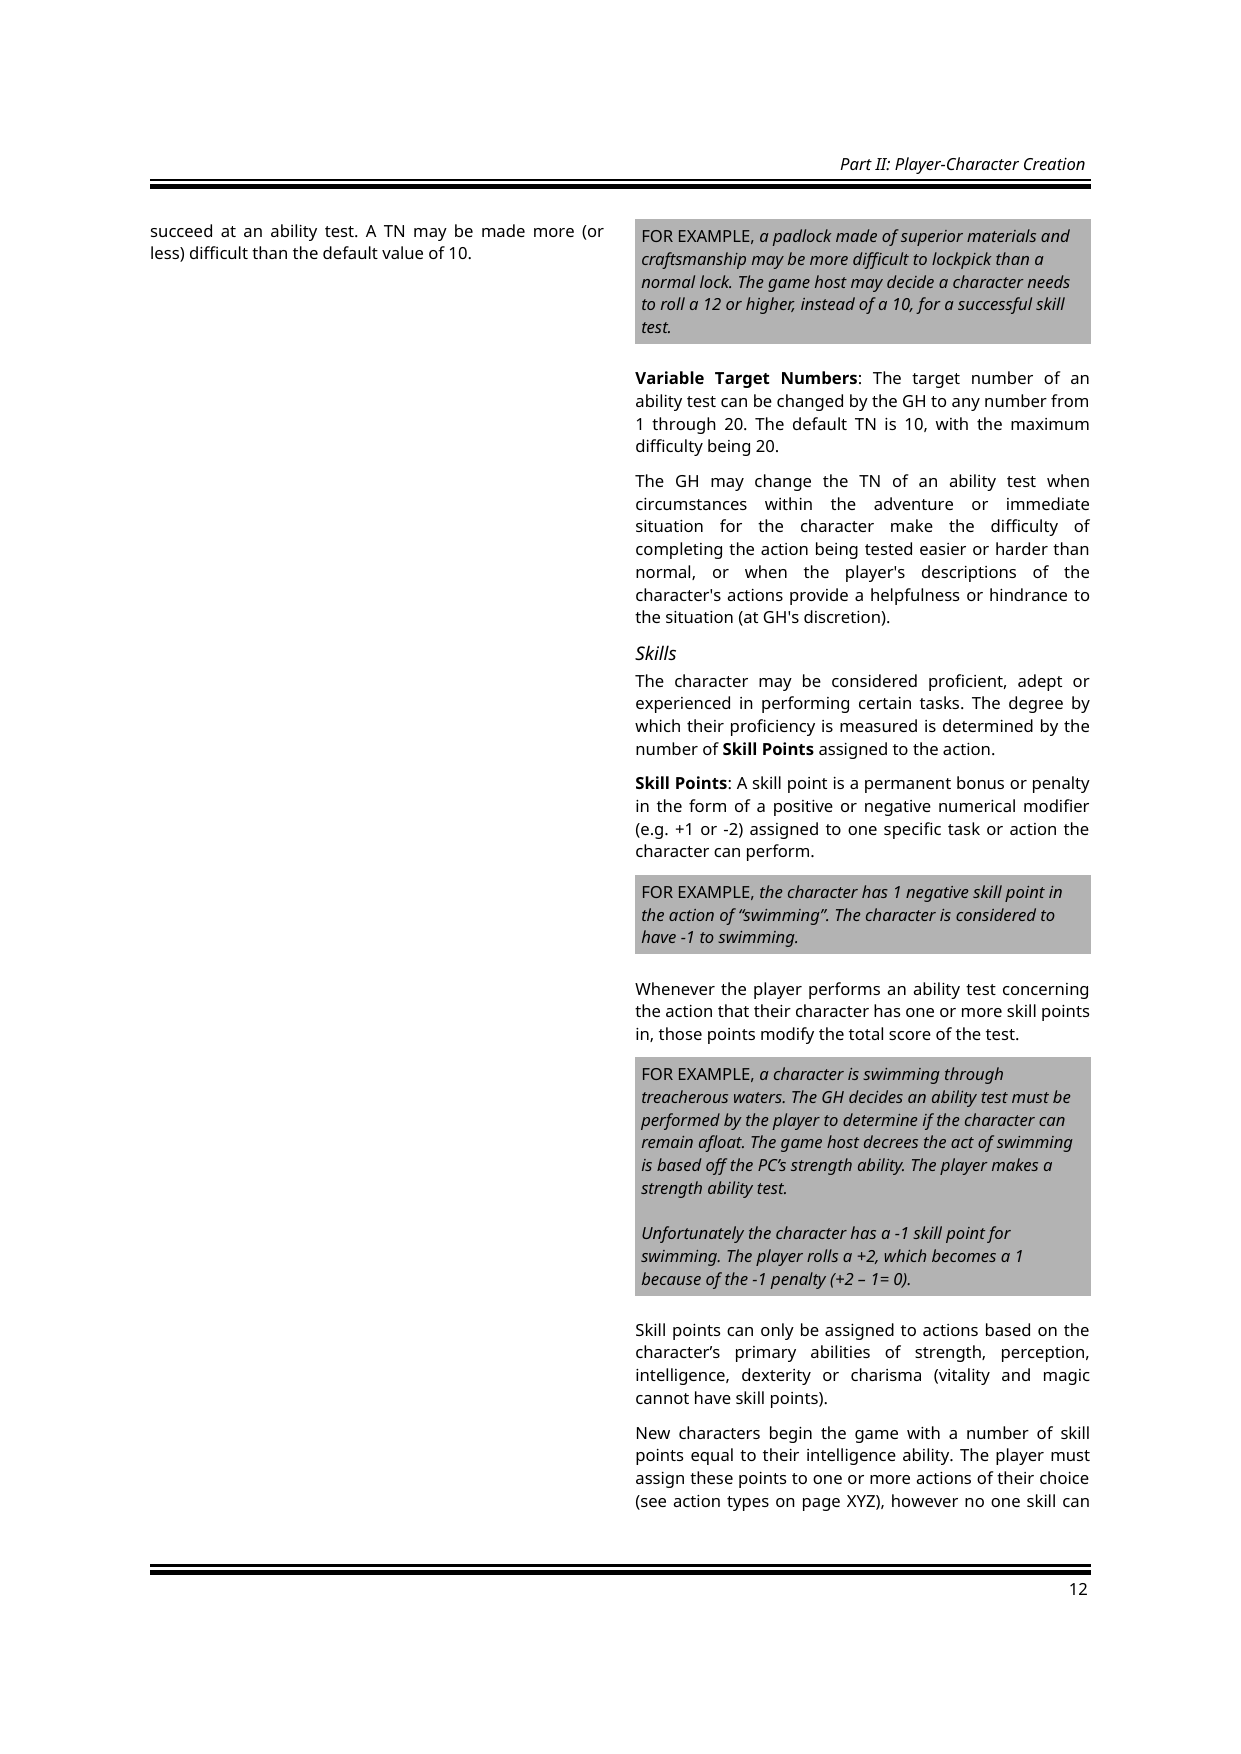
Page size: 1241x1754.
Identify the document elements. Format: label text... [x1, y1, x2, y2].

text Whenever the player performs an ability test concerning the action that their character has one or more skill points in, those points modify the total score of the test. [635, 977, 1091, 1045]
subtitle Skills [635, 641, 1091, 666]
text New characters begin the game with a number of skill points equal to their intelligence ability. The player must assign these points to one or more actions of their choice (see action types on page XYZ), however no one skill can [635, 1421, 1091, 1512]
text Skill Points: A skill point is a permanent bonus or penalty in the form of a positive or negative numerical modifier (e.g. +1 or -2) assigned to one specific task or action the character can perform. [635, 772, 1091, 863]
text The GH may change the TN of an ability test when circumstances within the adventure or immediate situation for the character make the difficulty of completing the action being tested easier or harder than normal, or when the player's descriptions of the character's actions provide a helpfulness or hindrance to the situation (at GH's discretion). [635, 470, 1091, 629]
table_header FOR EXAMPLE, a character is swimming through treacherous waters. The GH decides an ability test must be performed by the player to determine if the character can remain afloat. The game host decrees the act of swimming is based off the PC’s strength ability. The player makes a strength ability test. Unfortunately the character has a -1 skill point for swimming. The player rolls a +2, which becomes a 1 because of the -1 penalty (+2 – 1= 0). [635, 1057, 1091, 1296]
table_header FOR EXAMPLE, the character has 1 negative skill point in the action of “swimming”. The character is considered to have -1 to swimming. [635, 875, 1091, 954]
table_header FOR EXAMPLE, a padlock made of superior materials and craftsmanship may be more difficult to lockpick than a normal lock. The game host may decide a character needs to roll a 12 or higher, instead of a 10, for a successful skill test. [635, 219, 1091, 344]
text Variable Target Numbers: The target number of an ability test can be changed by the GH to any number from 1 through 20. The default TN is 10, with the maximum difficulty being 20. [635, 344, 1091, 458]
text Skill points can only be assigned to actions based on the character’s primary abilities of strength, perception, intelligence, dexterity or charisma (vitality and magic cannot have skill points). [635, 1296, 1091, 1409]
text The character may be considered proficient, adept or experienced in performing certain tasks. The degree by which their proficiency is measured is determined by the number of Skill Points assigned to the action. [635, 669, 1091, 760]
text succeed at an ability test. A TN may be made more (or less) difficult than the default value of 10. [150, 219, 605, 264]
